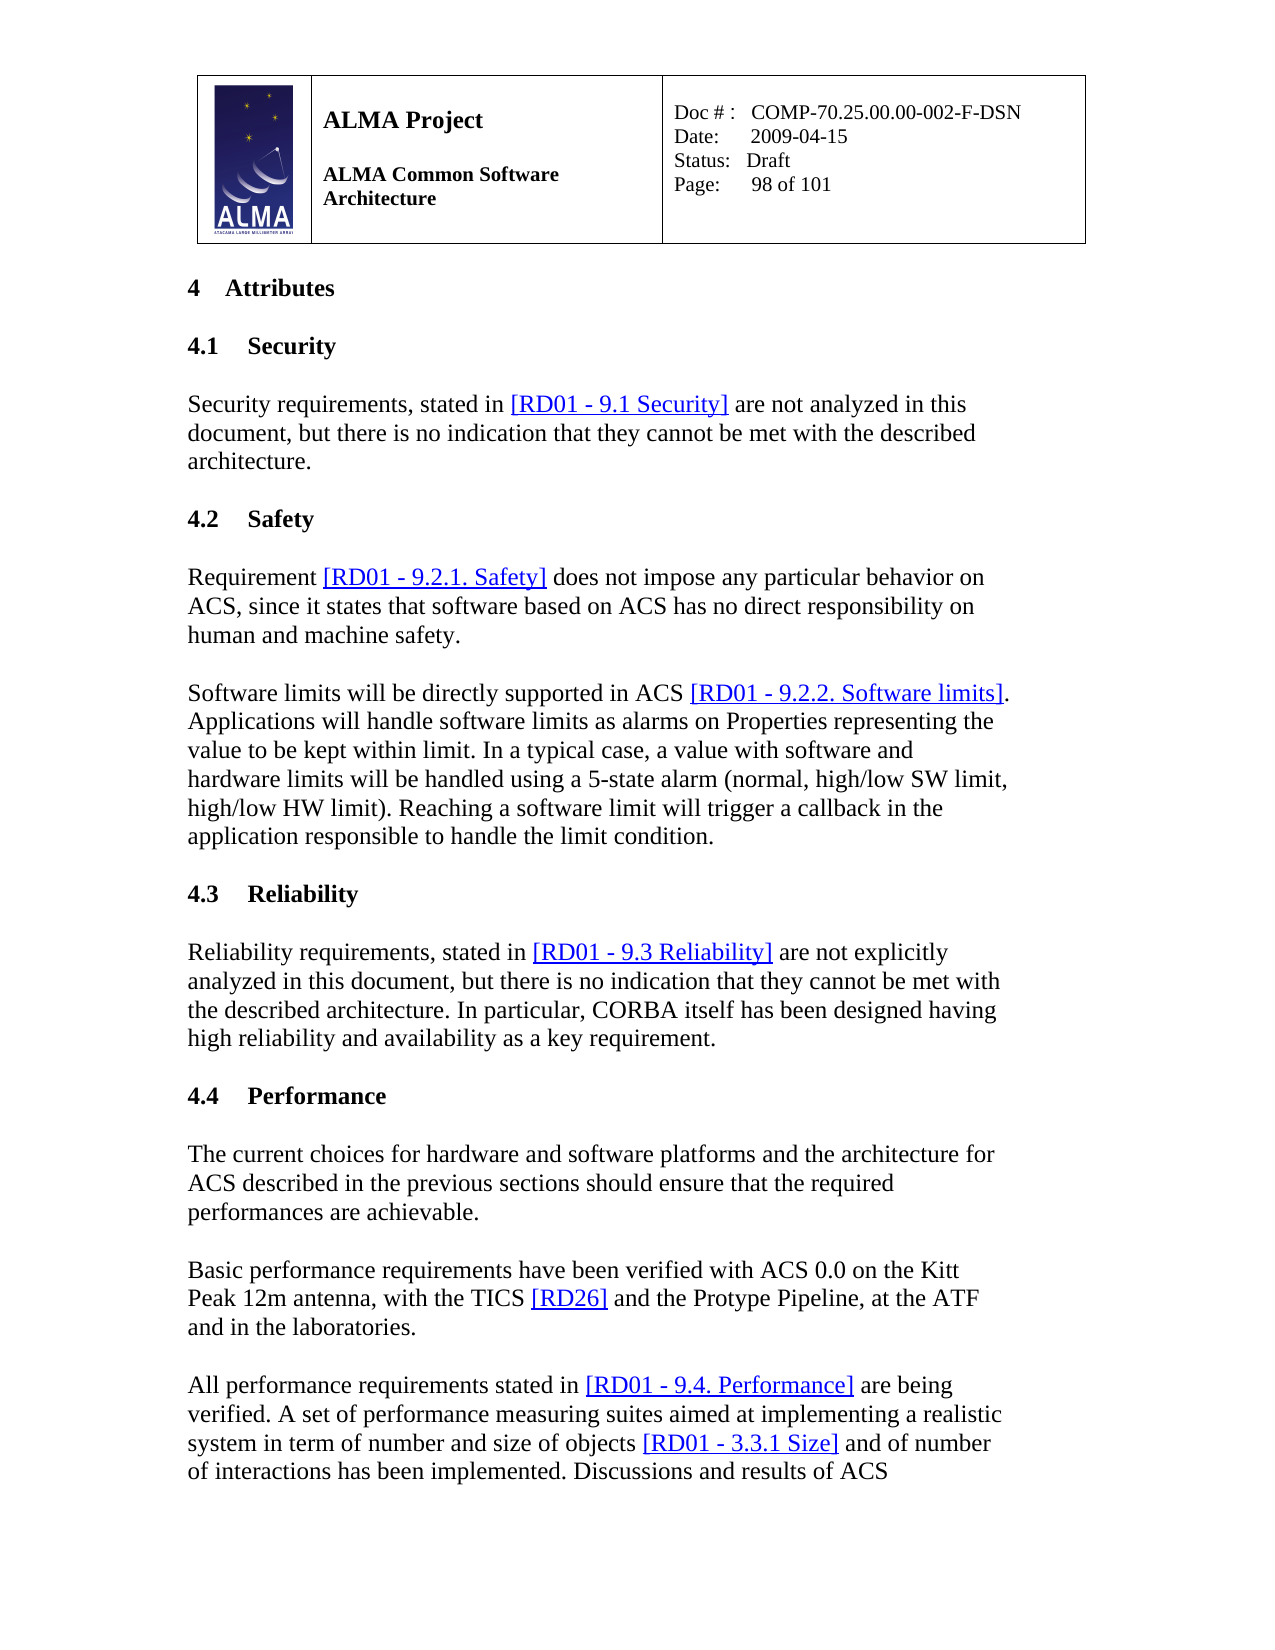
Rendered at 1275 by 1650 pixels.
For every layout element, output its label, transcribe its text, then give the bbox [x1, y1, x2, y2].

subtitle Safety [187, 504, 1087, 533]
picture [214, 85, 293, 235]
subtitle Performance [187, 1081, 1087, 1110]
text The current choices for hardware and software platforms and the architecture for ACS described in the previous sections should ensure that the required performances are achievable. [187, 1139, 1012, 1226]
text Security requirements, stated in [RD01 - 9.1 Security] are not analyzed in this document, but there is no indication that they cannot be met with the described architecture. [187, 389, 1012, 475]
text All performance requirements stated in [RD01 - 9.4. Performance] are being verified. A set of performance measuring suites aimed at implementing a realistic system in term of number and size of objects [RD01 - 3.3.1 Size] and of number of interactions has been implemented. Discussions and results of ACS [187, 1370, 1012, 1485]
subtitle Reliability [187, 879, 1087, 908]
text Basic performance requirements have been verified with ACS 0.0 on the Kitt Peak 12m antenna, with the TICS [RD26] and the Protype Pipeline, at the ATF and in the laboratories. [187, 1255, 1012, 1341]
subtitle Attributes [187, 273, 1087, 302]
subtitle Security [187, 331, 1087, 360]
text Software limits will be directly supported in ACS [RD01 - 9.2.2. Software limits]. Applications will handle software limits as alarms on Properties representing the value to be kept within limit. In a typical case, a value with software and hardware limits will be handled using a 5-state alarm (normal, high/low SW limit, high/low HW limit). Reaching a software limit will trigger a callback in the application responsible to handle the limit condition. [187, 678, 1012, 850]
text Reliability requirements, stated in [RD01 - 9.3 Reliability] are not explicitly analyzed in this document, but there is no indication that they cannot be met with the described architecture. In particular, CORBA itself has been designed having high reliability and availability as a key requirement. [187, 937, 1012, 1052]
text Requirement [RD01 - 9.2.1. Safety] does not impose any particular behavior on ACS, since it states that software based on ACS has no direct responsibility on human and machine safety. [187, 562, 1012, 648]
